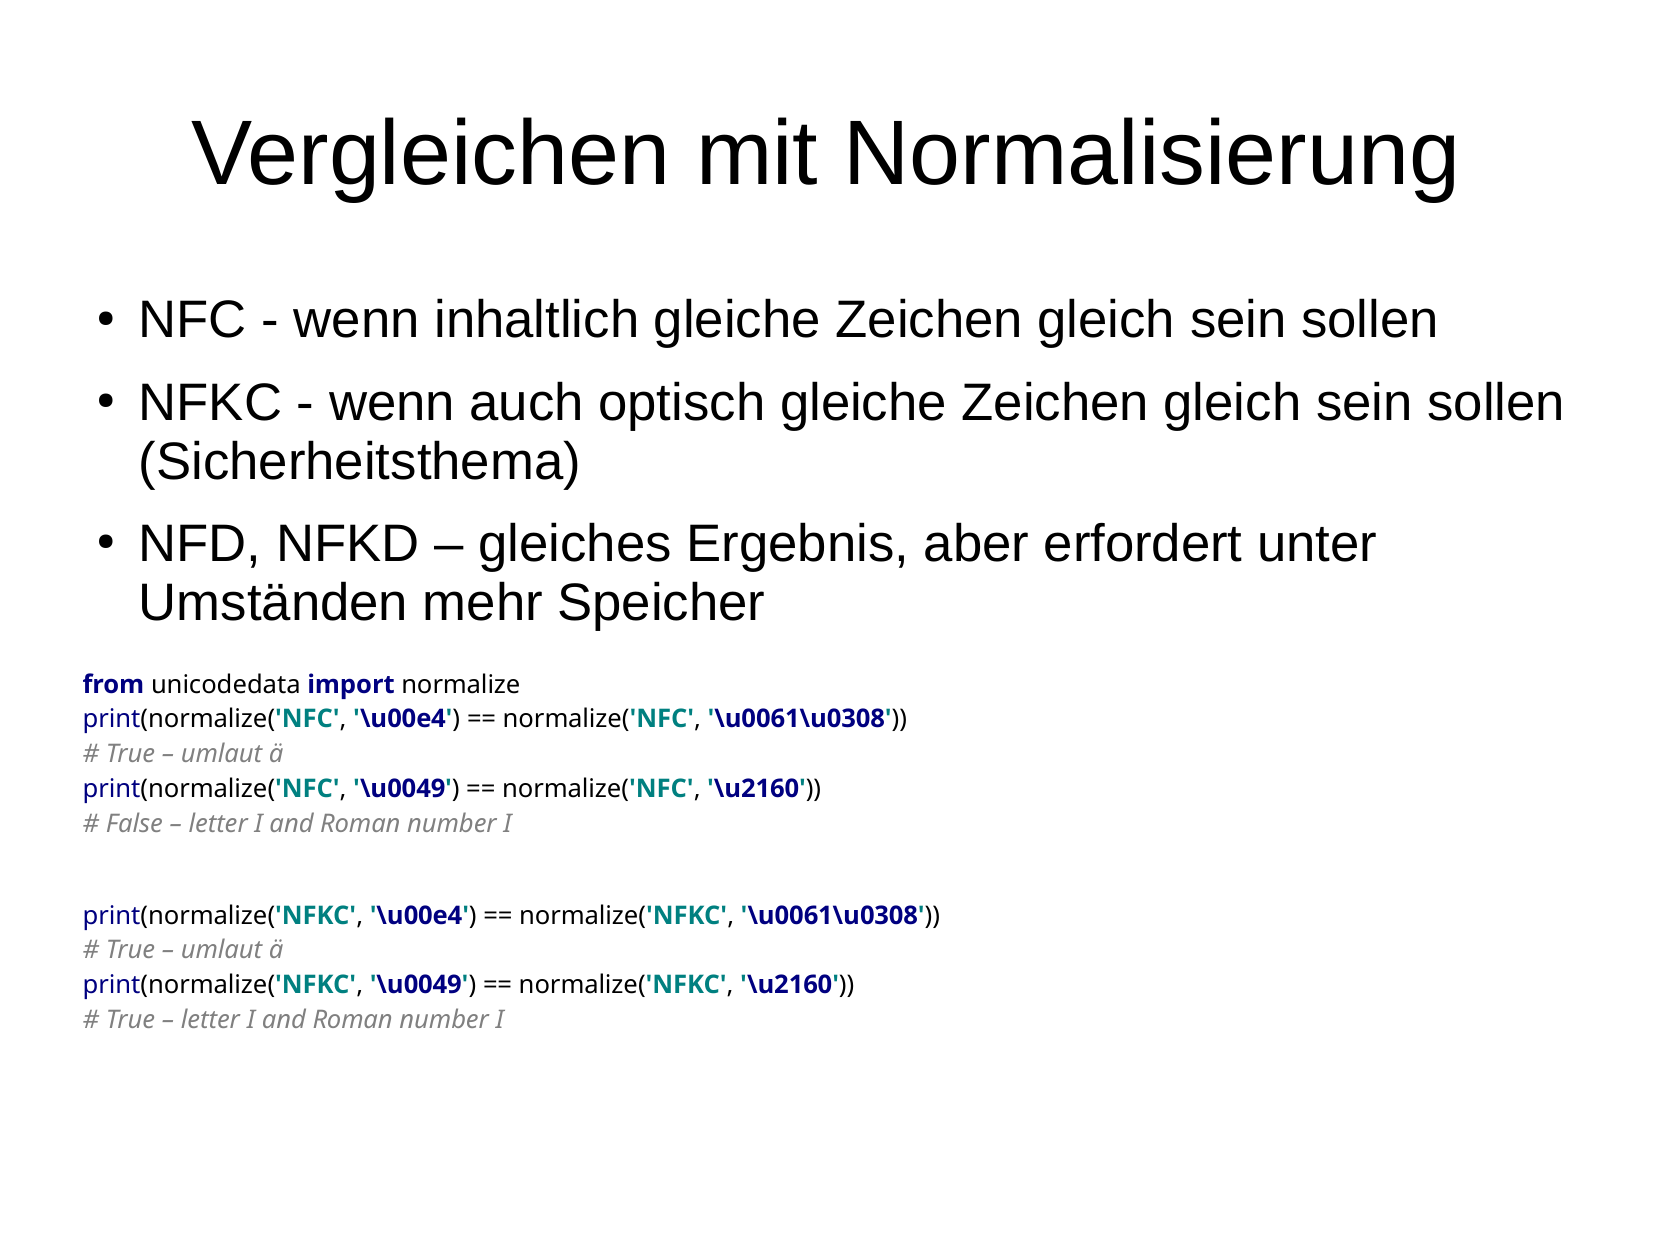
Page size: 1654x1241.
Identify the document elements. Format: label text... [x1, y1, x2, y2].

list NFC - wenn inhaltlich gleiche Zeichen gleich sein sollen NFKC - wenn auch optisch gleiche Zeichen gleich sein sollen (Sicherheitsthema) NFD, NFKD – gleiches Ergebnis, aber erfordert unter Umständen mehr Speicher [82, 290, 1571, 634]
title Vergleichen mit Normalisierung [82, 49, 1571, 257]
list from unicodedata import normalize print(normalize('NFC', '\u00e4') == normalize('NFC', '\u0061\u0308')) # True – umlaut ä print(normalize('NFC', '\u0049') == normalize('NFC', '\u2160')) # False – letter I and Roman number I print(normalize('NFKC', '\u00e4') == normalize('NFKC', '\u0061\u0308')) # True – umlaut ä print(normalize('NFKC', '\u0049') == normalize('NFKC', '\u2160')) # True – letter I and Roman number I [82, 665, 1571, 1081]
